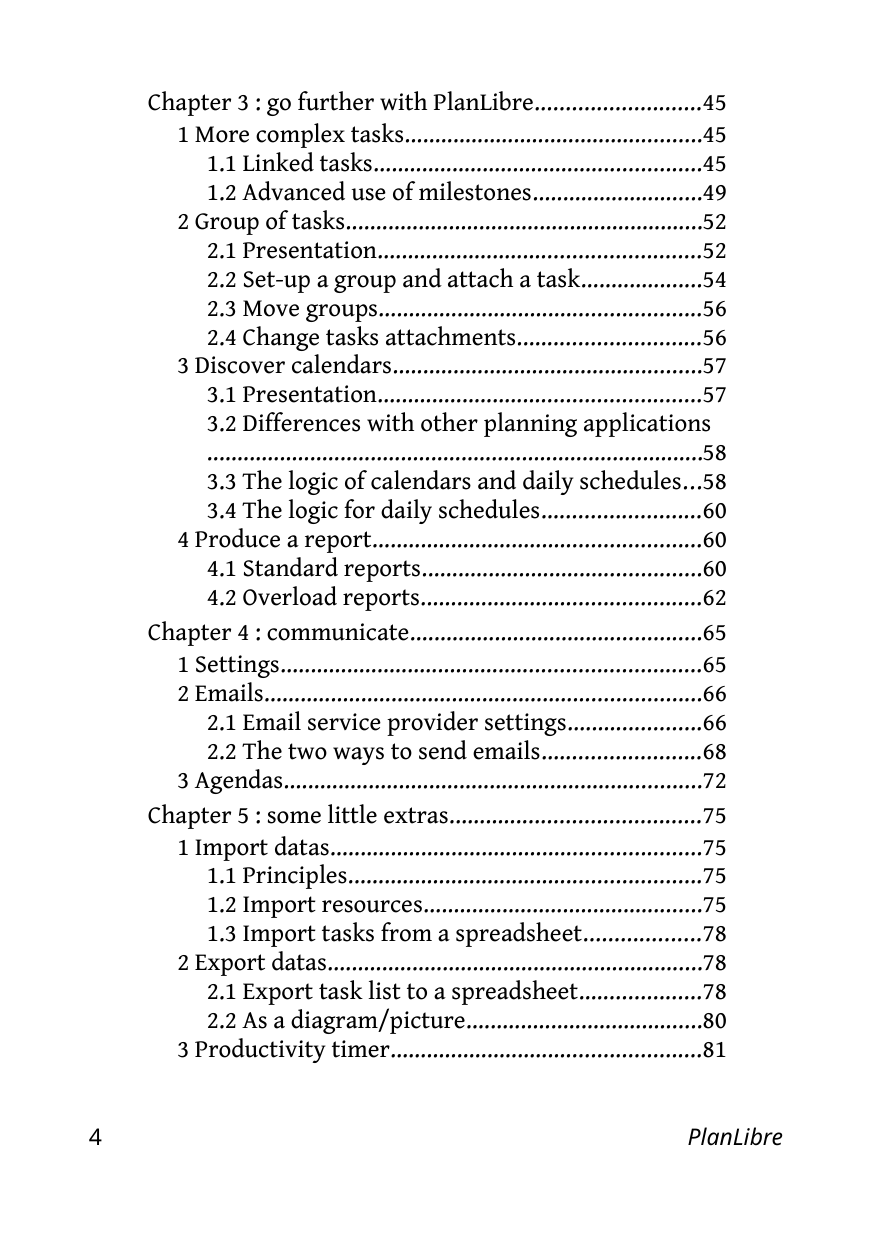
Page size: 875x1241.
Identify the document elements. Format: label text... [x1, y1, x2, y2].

text 3.4 The logic for daily schedules 60 [207, 497, 726, 526]
text 2 Group of tasks 52 [177, 207, 726, 236]
text 2.1 Presentation 52 [207, 236, 726, 265]
text 4.2 Overload reports 62 [207, 584, 726, 613]
text 1.1 Linked tasks 45 [207, 149, 726, 178]
text 1.3 Import tasks from a spreadsheet 78 [207, 920, 726, 949]
text 3 Discover calendars 57 [177, 352, 726, 381]
text 3 Agendas 72 [177, 766, 726, 795]
text Chapter 4 : communicate 65 [148, 619, 726, 648]
text 4 Produce a report 60 [177, 526, 726, 555]
text 1.2 Advanced use of milestones 49 [207, 178, 726, 207]
text 3.1 Presentation 57 [207, 381, 726, 410]
text 2.4 Change tasks attachments 56 [207, 323, 726, 352]
text 2 Emails 66 [177, 679, 726, 708]
text 1 Import datas 75 [177, 833, 726, 862]
text 2 Export datas 78 [177, 949, 726, 978]
text Chapter 5 : some little extras 75 [148, 801, 726, 830]
text 2.2 The two ways to send emails 68 [207, 737, 726, 766]
text 3.3 The logic of calendars and daily schedules 58 [207, 468, 726, 497]
text 2.1 Email service provider settings 66 [207, 708, 726, 737]
text 1 Settings 65 [177, 651, 726, 679]
text 2.1 Export task list to a spreadsheet 78 [207, 978, 726, 1007]
text 3.2 Differences with other planning applications 58 [207, 410, 726, 468]
text 3 Productivity timer 81 [177, 1036, 726, 1065]
text 2.3 Move groups 56 [207, 294, 726, 323]
text 1 More complex tasks 45 [177, 120, 726, 149]
text 4.1 Standard reports 60 [207, 555, 726, 584]
text 2.2 As a diagram/picture 80 [207, 1007, 726, 1036]
text 1.1 Principles 75 [207, 862, 726, 891]
text 1.2 Import resources 75 [207, 891, 726, 920]
text 2.2 Set-up a group and attach a task 54 [207, 265, 726, 294]
text Chapter 3 : go further with PlanLibre 45 [148, 88, 726, 117]
